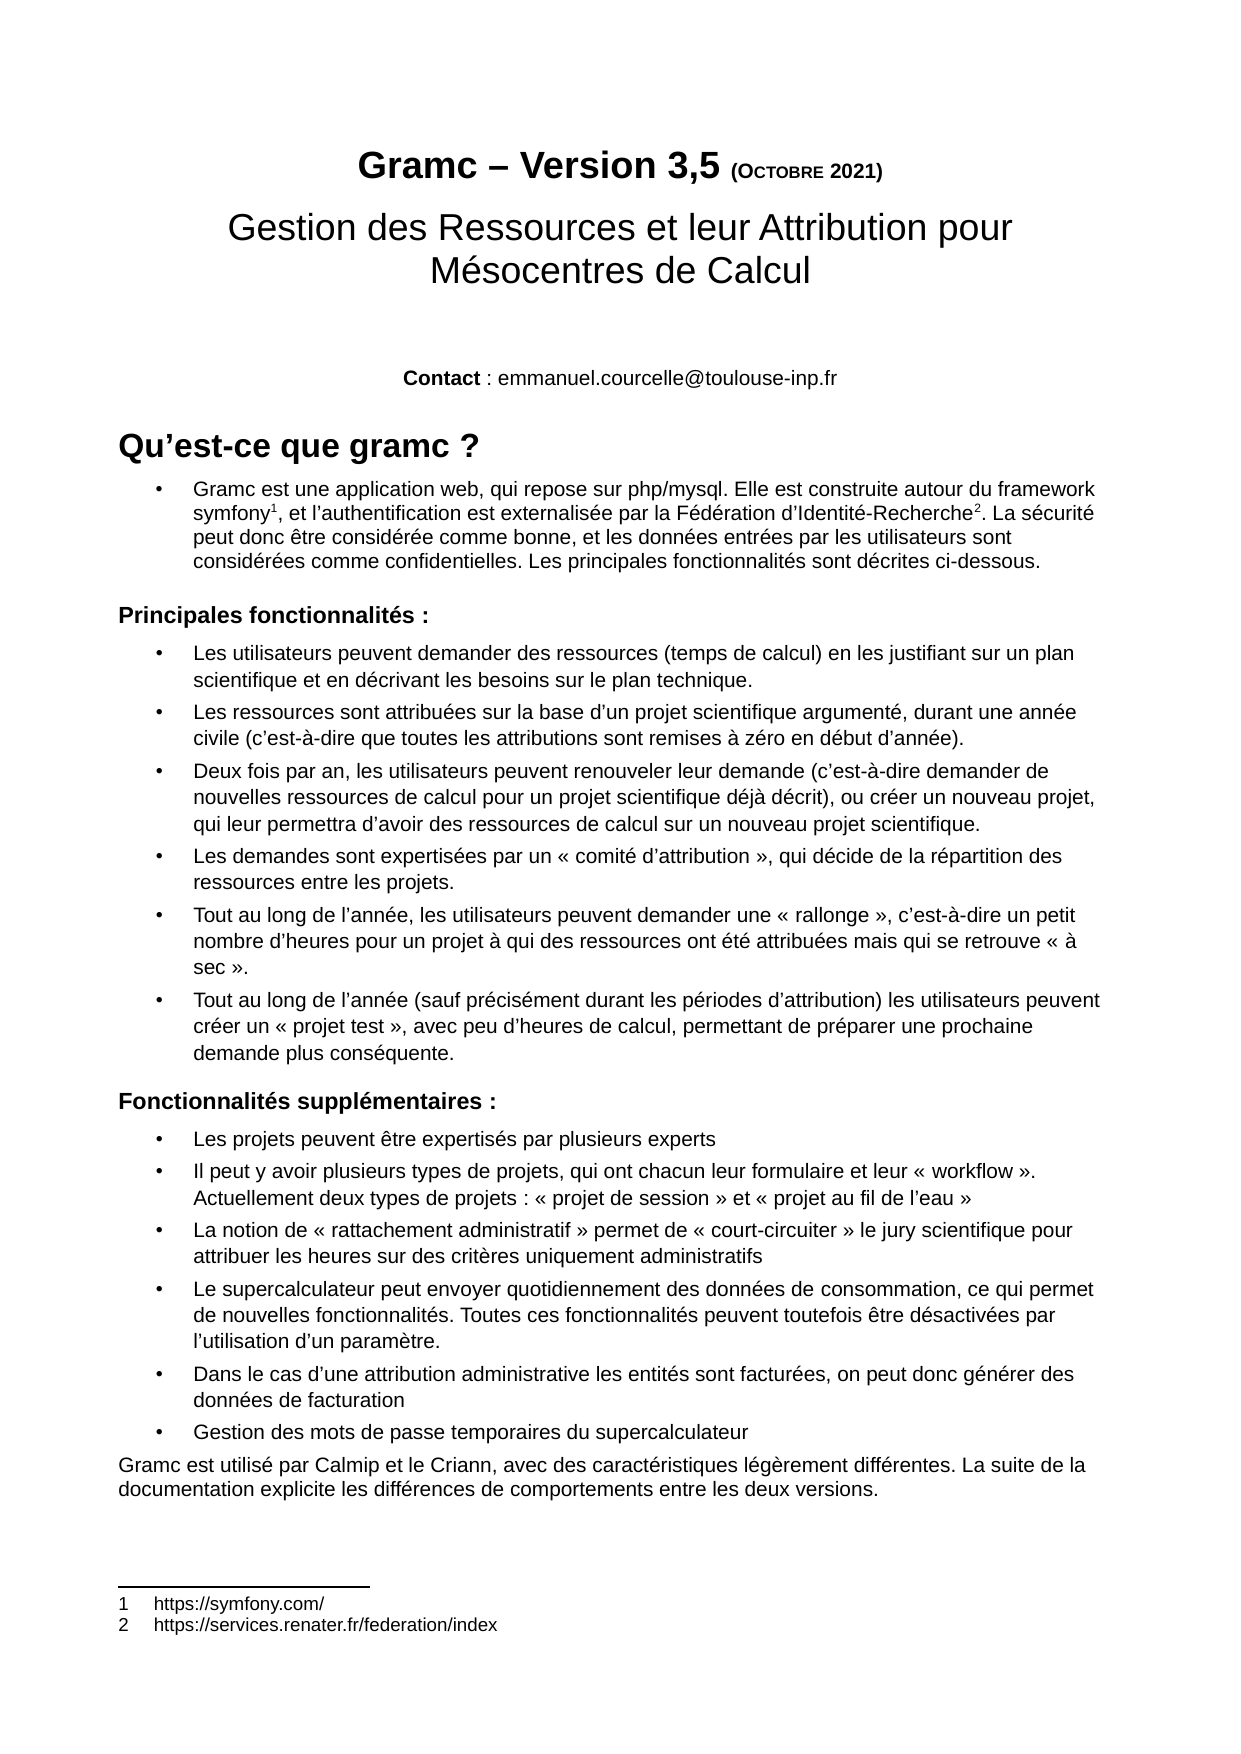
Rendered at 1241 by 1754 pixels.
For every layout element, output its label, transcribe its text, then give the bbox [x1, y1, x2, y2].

subtitle Fonctionnalités supplémentaires : [118, 1087, 1122, 1114]
subtitle Gramc – Version 3,5 (Octobre 2021) [118, 143, 1122, 187]
list https://services.renater.fr/federation/index [118, 1614, 1122, 1636]
list Les ressources sont attribuées sur la base d’un projet scientifique argumenté, durant une année civile (c’est-à-dire que toutes les attributions sont remises à zéro en début d’année). [156, 700, 1122, 750]
list Les demandes sont expertisées par un « comité d’attribution », qui décide de la répartition des ressources entre les projets. [156, 844, 1122, 894]
list Gestion des mots de passe temporaires du supercalculateur [156, 1420, 1122, 1444]
list Gramc est une application web, qui repose sur php/mysql. Elle est construite autour du framework symfony, et l’authentification est externalisée par la Fédération d’Identité-Recherche. La sécurité peut donc être considérée comme bonne, et les données entrées par les utilisateurs sont considérées comme confidentielles. Les principales fonctionnalités sont décrites ci-dessous. [155, 477, 1122, 573]
text Gramc est utilisé par Calmip et le Criann, avec des caractéristiques légèrement différentes. La suite de la documentation explicite les différences de comportements entre les deux versions. [118, 1453, 1122, 1501]
list La notion de « rattachement administratif » permet de « court-circuiter » le jury scientifique pour attribuer les heures sur des critères uniquement administratifs [156, 1218, 1122, 1268]
list Tout au long de l’année, les utilisateurs peuvent demander une « rallonge », c’est-à-dire un petit nombre d’heures pour un projet à qui des ressources ont été attribuées mais qui se retrouve « à sec ». [156, 902, 1122, 979]
list Les utilisateurs peuvent demander des ressources (temps de calcul) en les justifiant sur un plan scientifique et en décrivant les besoins sur le plan technique. [156, 641, 1122, 691]
list Dans le cas d’une attribution administrative les entités sont facturées, on peut donc générer des données de facturation [156, 1361, 1122, 1412]
list Deux fois par an, les utilisateurs peuvent renouveler leur demande (c’est-à-dire demander de nouvelles ressources de calcul pour un projet scientifique déjà décrit), ou créer un nouveau projet, qui leur permettra d’avoir des ressources de calcul sur un nouveau projet scientifique. [156, 758, 1122, 835]
list Il peut y avoir plusieurs types de projets, qui ont chacun leur formulaire et leur « workflow ». Actuellement deux types de projets : « projet de session » et « projet au fil de l’eau » [156, 1159, 1122, 1209]
text Contact : emmanuel.courcelle@toulouse-inp.fr [118, 366, 1122, 390]
list Les projets peuvent être expertisés par plusieurs experts [156, 1126, 1122, 1151]
subtitle Gestion des Ressources et leur Attribution pour Mésocentres de Calcul [118, 206, 1122, 292]
subtitle Qu’est-ce que gramc ? [118, 426, 1122, 464]
list Le supercalculateur peut envoyer quotidiennement des données de consommation, ce qui permet de nouvelles fonctionnalités. Toutes ces fonctionnalités peuvent toutefois être désactivées par l’utilisation d’un paramètre. [156, 1276, 1122, 1353]
subtitle Principales fonctionnalités : [118, 602, 1122, 628]
list https://symfony.com/ [118, 1593, 1122, 1614]
list Tout au long de l’année (sauf précisément durant les périodes d’attribution) les utilisateurs peuvent créer un « projet test », avec peu d’heures de calcul, permettant de préparer une prochaine demande plus conséquente. [156, 987, 1122, 1064]
